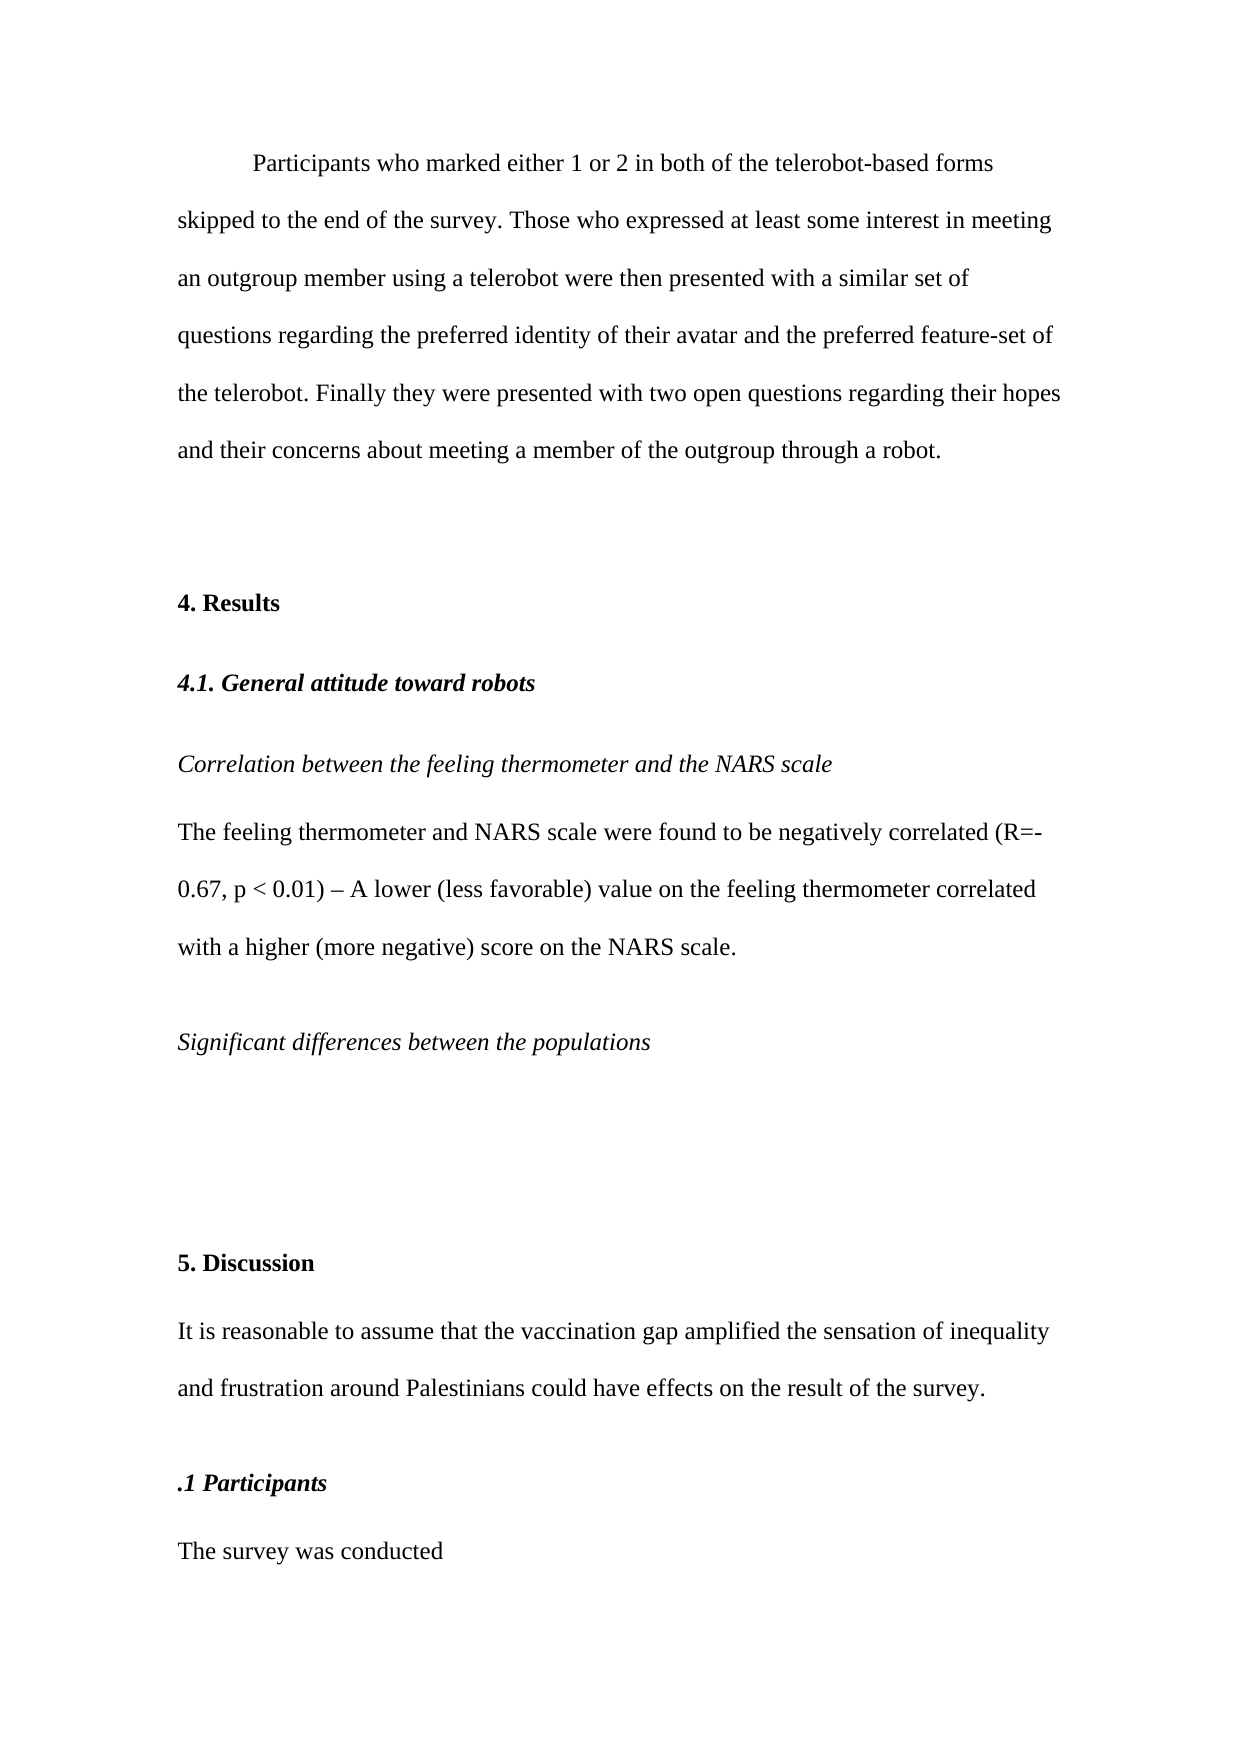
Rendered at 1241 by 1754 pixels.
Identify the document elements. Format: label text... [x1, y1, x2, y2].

subtitle .1 Participants [177, 1468, 1004, 1497]
text The survey was conducted [177, 1536, 1063, 1565]
text The feeling thermometer and NARS scale were found to be negatively correlated (R=-0.67, p < 0.01) – A lower (less favorable) value on the feeling thermometer correlated with a higher (more negative) score on the NARS scale. [177, 817, 1063, 961]
text Participants who marked either 1 or 2 in both of the telerobot-based forms skipped to the end of the survey. Those who expressed at least some interest in meeting an outgroup member using a telerobot were then presented with a similar set of questions regarding the preferred identity of their avatar and the preferred feature-set of the telerobot. Finally they were presented with two open questions regarding their hopes and their concerns about meeting a member of the outgroup through a robot. [177, 148, 1063, 464]
subtitle Significant differences between the populations [177, 1027, 1063, 1056]
subtitle 5. Discussion [177, 1248, 1004, 1276]
text It is reasonable to assume that the vaccination gap amplified the sensation of inequality and frustration around Palestinians could have effects on the result of the survey. [177, 1316, 1063, 1402]
subtitle 4.1. General attitude toward robots [177, 668, 1004, 697]
subtitle Correlation between the feeling thermometer and the NARS scale [177, 749, 1004, 778]
subtitle 4. Results [177, 588, 1004, 616]
